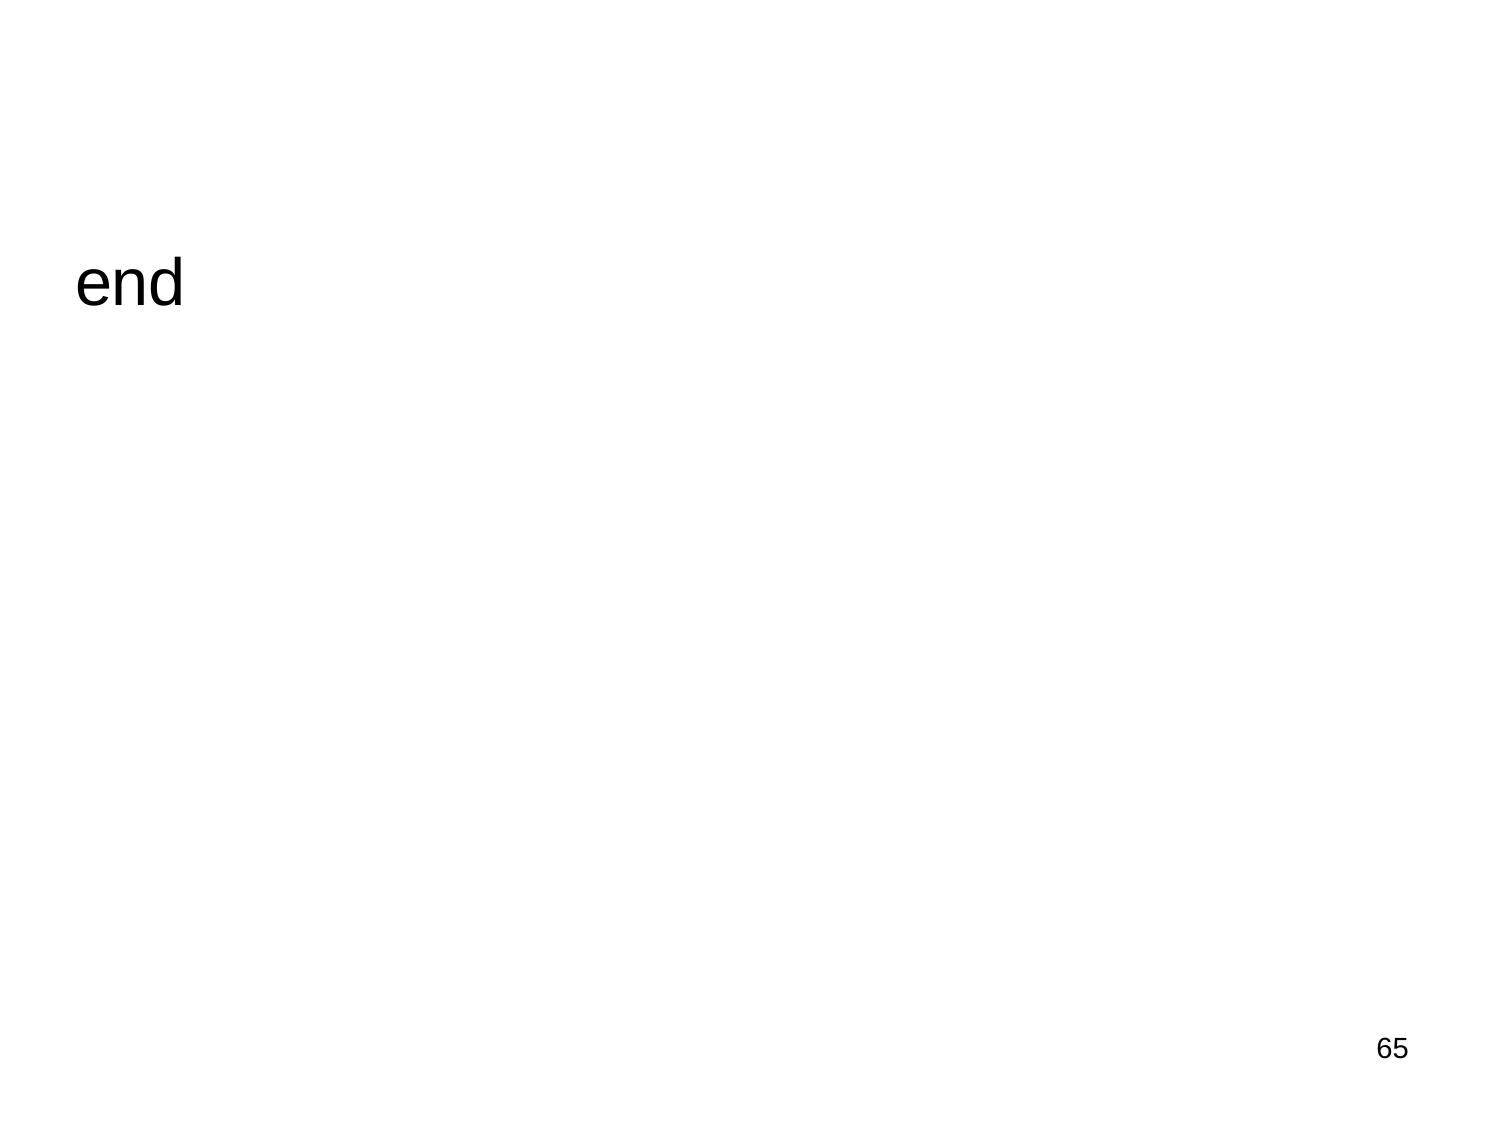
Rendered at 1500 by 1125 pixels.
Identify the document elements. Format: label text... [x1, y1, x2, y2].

list end [75, 262, 1424, 991]
